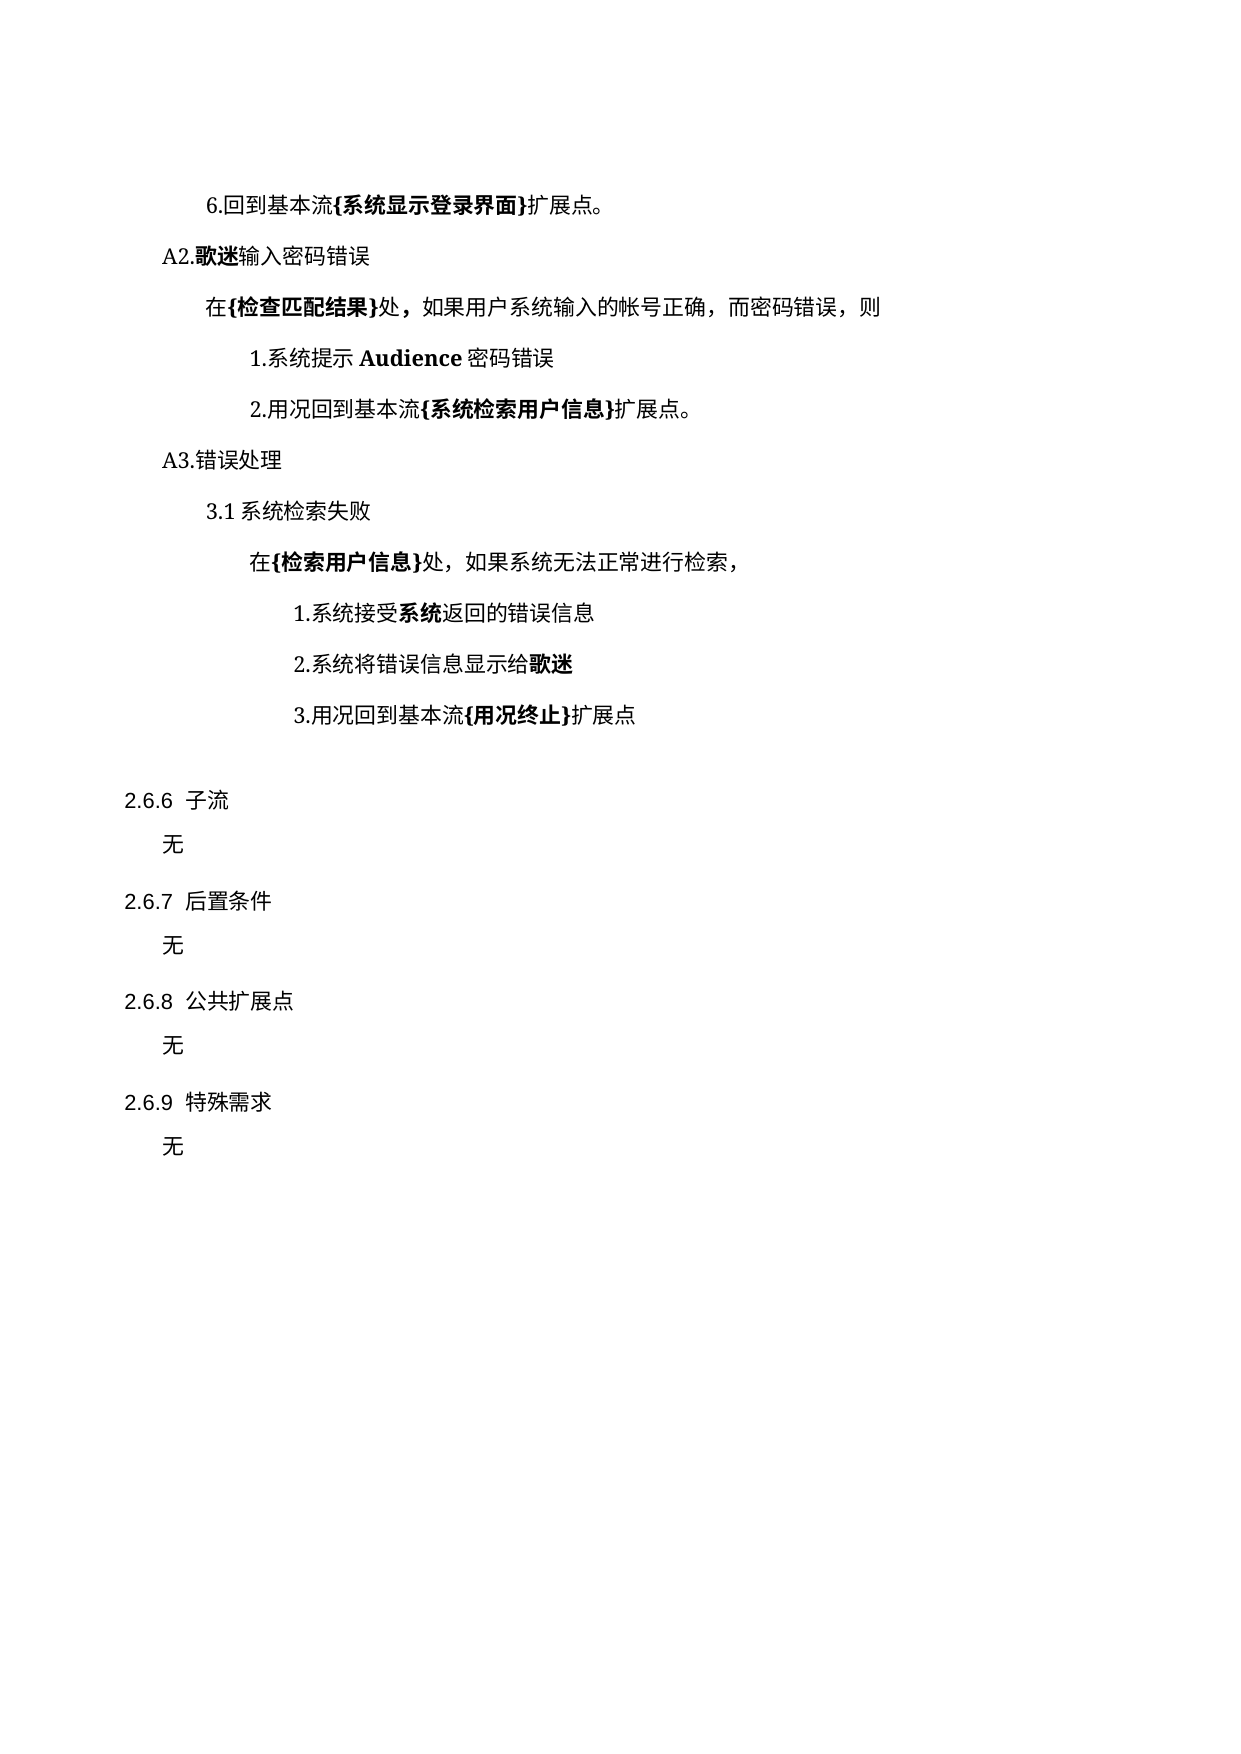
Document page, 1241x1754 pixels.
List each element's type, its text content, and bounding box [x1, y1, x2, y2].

text 3.用况回到基本流{用况终止}扩展点 [118, 698, 1122, 730]
text 6.回到基本流{系统显示登录界面}扩展点。 [118, 188, 1122, 219]
subtitle 子流 [118, 783, 1122, 815]
text 2.用况回到基本流{系统检索用户信息}扩展点。 [118, 392, 1122, 423]
text 无 [118, 827, 1122, 859]
text 在{检索用户信息}处，如果系统无法正常进行检索， [118, 545, 1122, 577]
text 2.系统将错误信息显示给歌迷 [118, 647, 1122, 679]
subtitle 后置条件 [118, 884, 1122, 915]
text A2.歌迷输入密码错误 [118, 239, 1122, 270]
text 1.系统提示Audience密码错误 [118, 341, 1122, 372]
text 1.系统接受系统返回的错误信息 [118, 596, 1122, 628]
subtitle 特殊需求 [118, 1085, 1122, 1116]
subtitle 公共扩展点 [118, 984, 1122, 1016]
text A3.错误处理 [118, 443, 1122, 474]
text 无 [118, 928, 1122, 960]
text 在{检查匹配结果}处，如果用户系统输入的帐号正确，而密码错误，则 [118, 290, 1122, 321]
text 无 [118, 1028, 1122, 1060]
text 3.1系统检索失败 [118, 494, 1122, 526]
text 无 [118, 1129, 1122, 1161]
